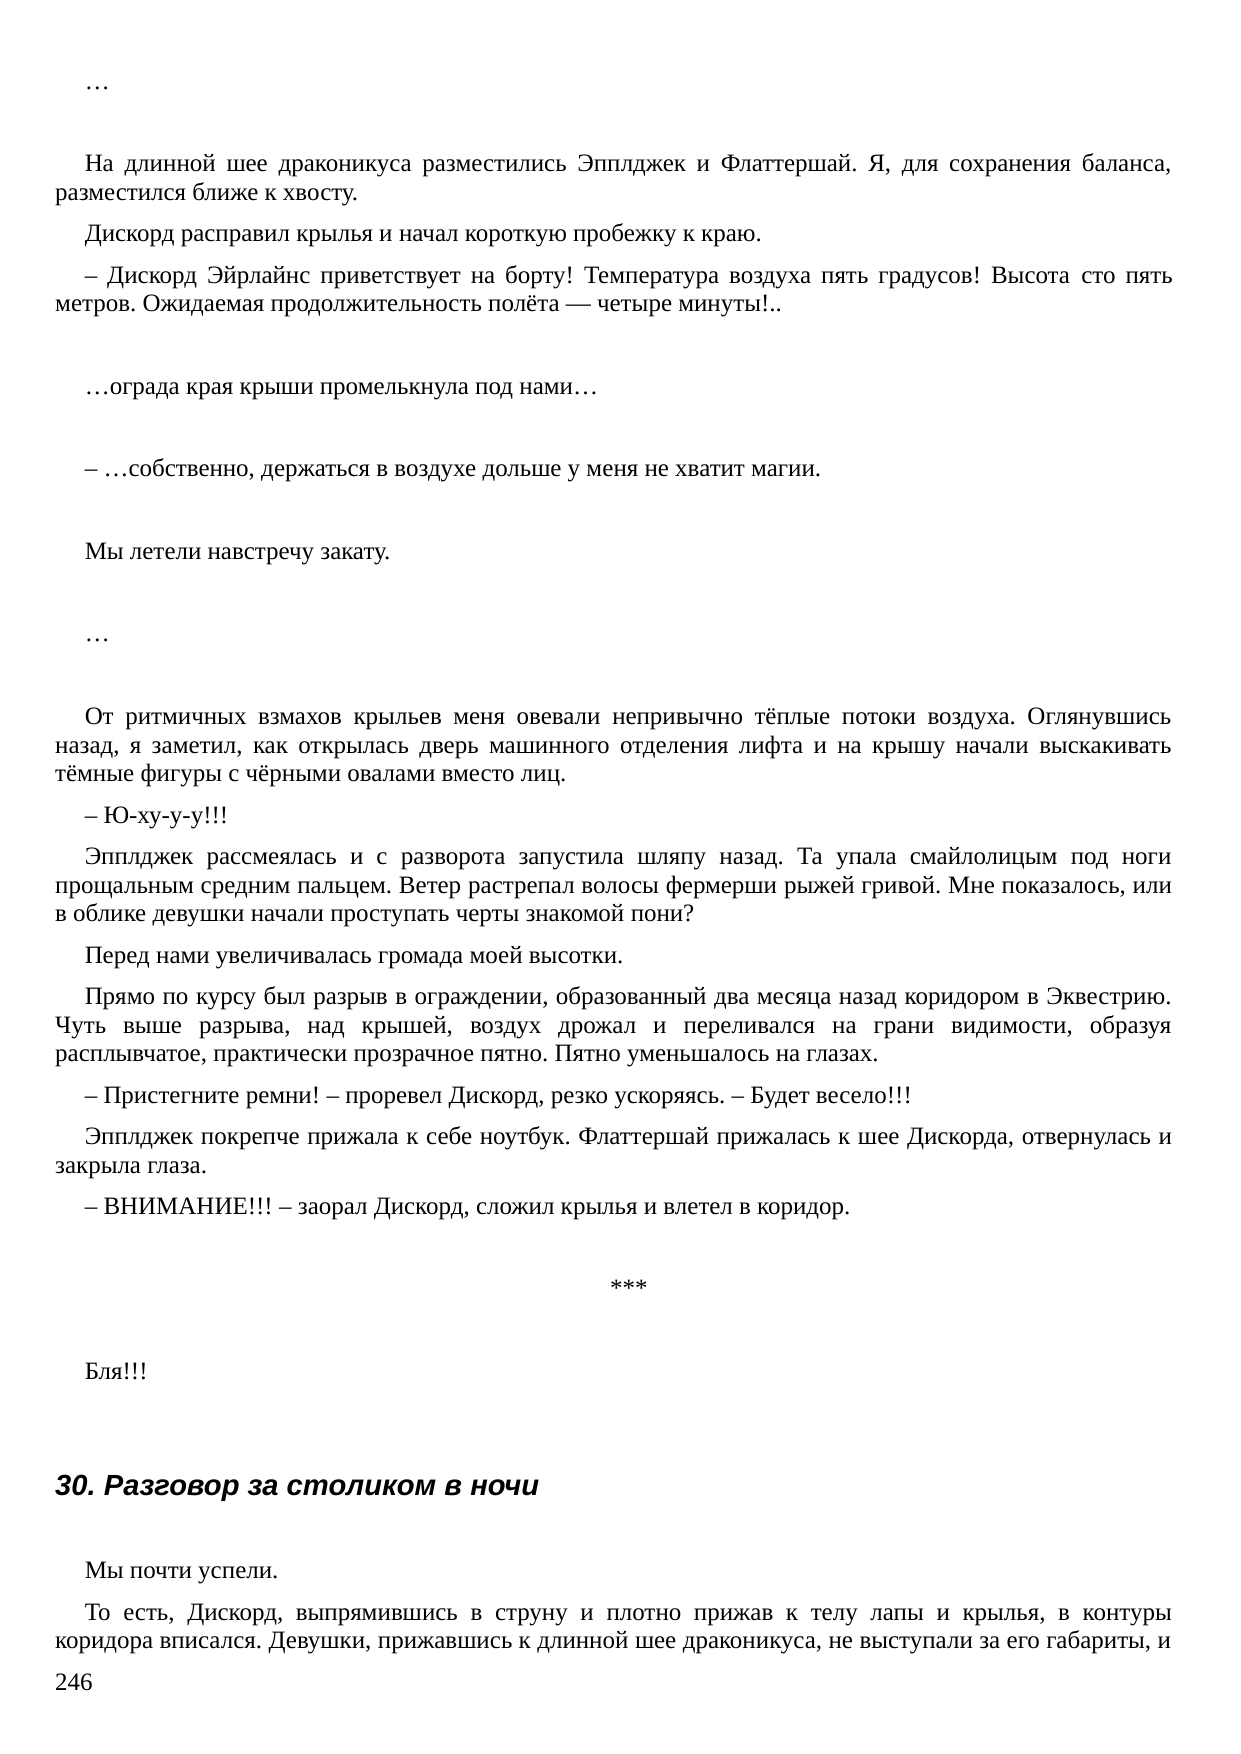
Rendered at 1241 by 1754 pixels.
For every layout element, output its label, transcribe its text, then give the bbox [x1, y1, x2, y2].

text От ритмичных взмахов крыльев меня овевали непривычно тёплые потоки воздуха. Оглянувшись назад, я заметил, как открылась дверь машинного отделения лифта и на крышу начали выскакивать тёмные фигуры с чёрными овалами вместо лиц. [55, 701, 1173, 787]
subtitle 30. Разговор за столиком в ночи [55, 1468, 1173, 1502]
text То есть, Дискорд, выпрямившись в струну и плотно прижав к телу лапы и крылья, в контуры коридора вписался. Девушки, прижавшись к длинной шее драконикуса, не выступали за его габариты, и [55, 1597, 1173, 1654]
text Прямо по курсу был разрыв в ограждении, образованный два месяца назад коридором в Эквестрию. Чуть выше разрыва, над крышей, воздух дрожал и переливался на грани видимости, образуя расплывчатое, практически прозрачное пятно. Пятно уменьшалось на глазах. [55, 981, 1173, 1067]
text Мы почти успели. [55, 1556, 1173, 1584]
text – Ю-ху-у-у!!! [55, 800, 1173, 828]
text *** [55, 1273, 1173, 1302]
text – …собственно, держаться в воздухе дольше у меня не хватит магии. [55, 453, 1173, 482]
text – Пристегните ремни! – проревел Дискорд, резко ускоряясь. – Будет весело!!! [55, 1080, 1173, 1108]
text … [55, 66, 1173, 95]
text Бля!!! [55, 1356, 1173, 1385]
text Эпплджек рассмеялась и с разворота запустила шляпу назад. Та упала смайлолицым под ноги прощальным средним пальцем. Ветер растрепал волосы фермерши рыжей гривой. Мне показалось, или в облике девушки начали проступать черты знакомой пони? [55, 841, 1173, 927]
text Эпплджек покрепче прижала к себе ноутбук. Флаттершай прижалась к шее Дискорда, отвернулась и закрыла глаза. [55, 1121, 1173, 1178]
text – Дискорд Эйрлайнс приветствует на борту! Температура воздуха пять градусов! Высота сто пять метров. Ожидаемая продолжительность полёта — четыре минуты!.. [55, 260, 1173, 317]
text Мы летели навстречу закату. [55, 536, 1173, 565]
text Дискорд расправил крылья и начал короткую пробежку к краю. [55, 218, 1173, 247]
text – ВНИМАНИЕ!!! – заорал Дискорд, сложил крылья и влетел в коридор. [55, 1191, 1173, 1220]
text … [55, 618, 1173, 647]
text …ограда края крыши промелькнула под нами… [55, 371, 1173, 400]
text На длинной шее драконикуса разместились Эпплджек и Флаттершай. Я, для сохранения баланса, разместился ближе к хвосту. [55, 148, 1173, 206]
text Перед нами увеличивалась громада моей высотки. [55, 940, 1173, 968]
